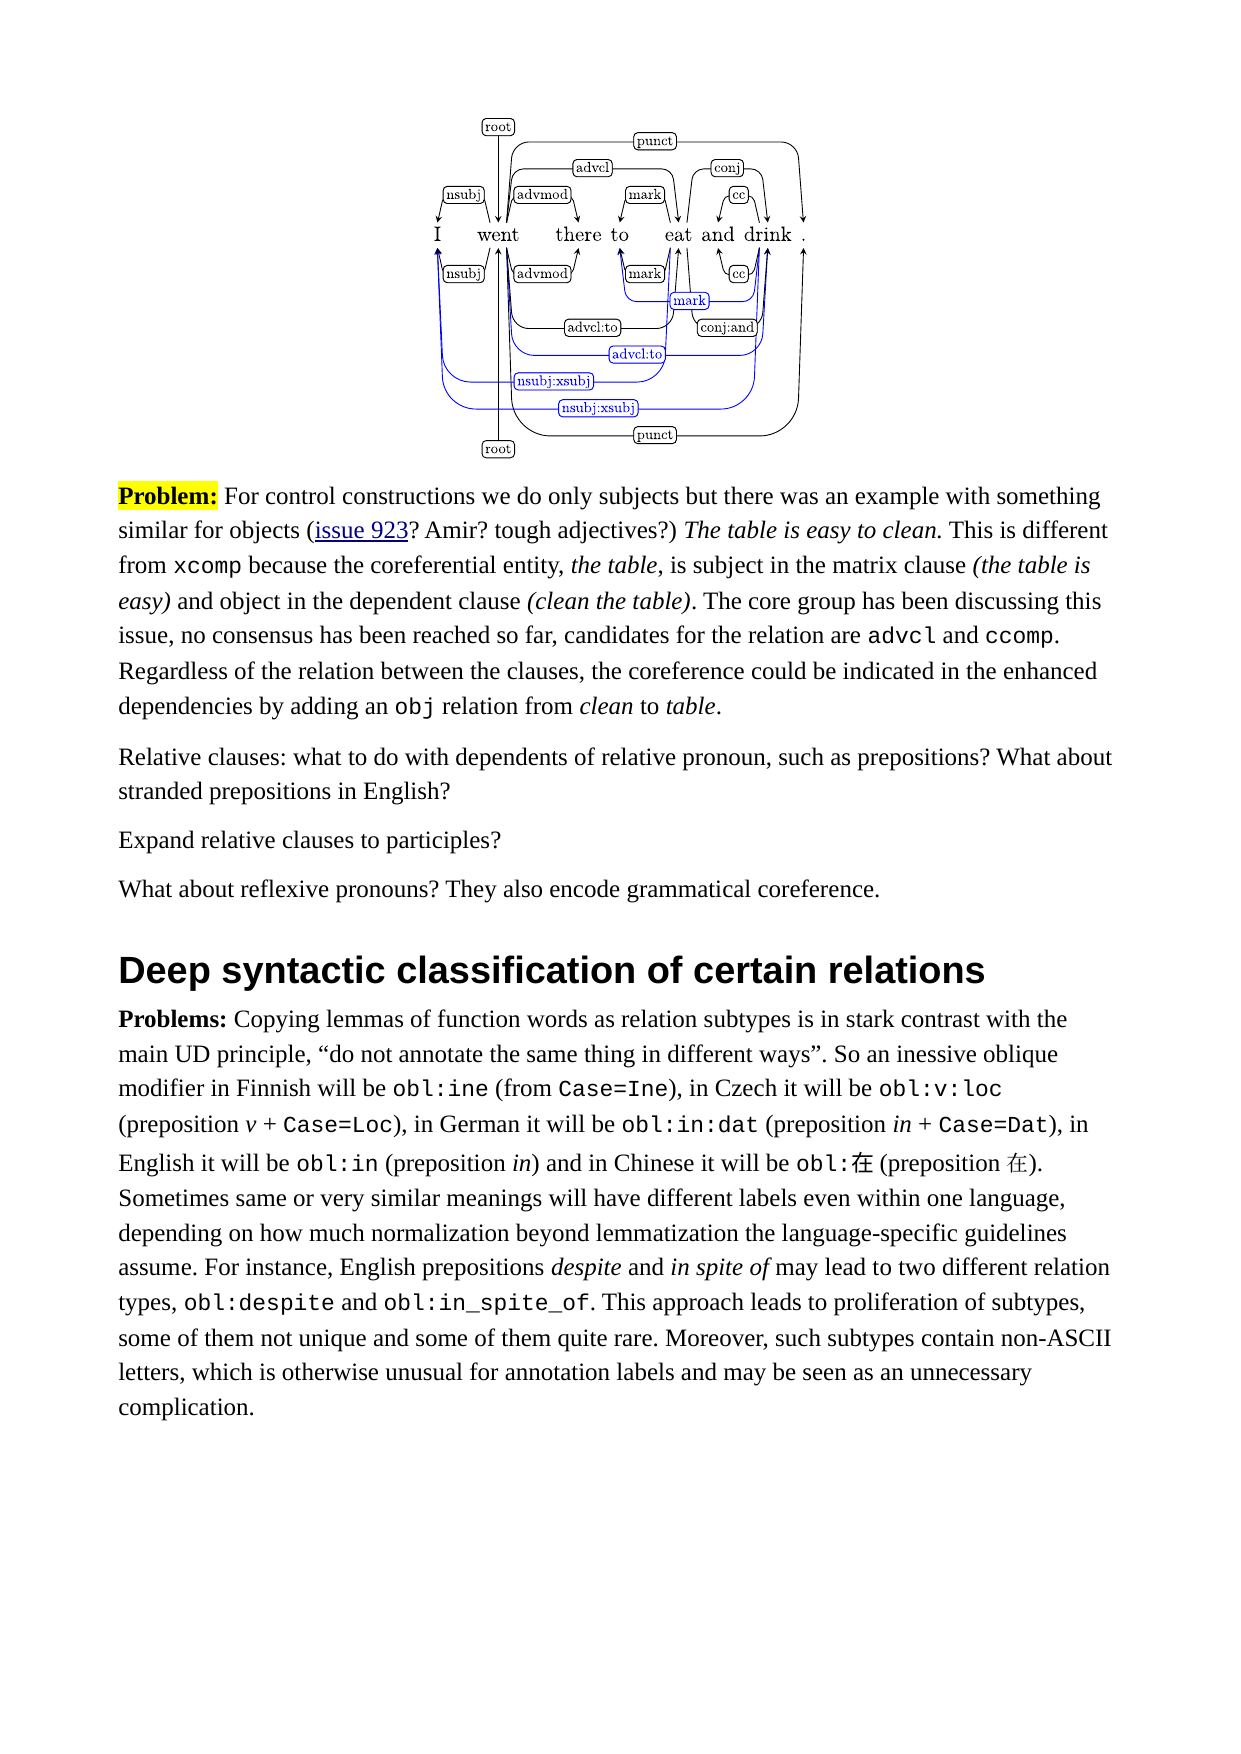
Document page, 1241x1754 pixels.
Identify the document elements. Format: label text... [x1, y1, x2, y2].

text What about reflexive pronouns? They also encode grammatical coreference. [118, 874, 1122, 903]
text Relative clauses: what to do with dependents of relative pronoun, such as prepositions? What about stranded prepositions in English? [118, 742, 1122, 805]
text Problem: For control constructions we do only subjects but there was an example with something similar for objects (issue 923? Amir? tough adjectives?) The table is easy to clean. This is different from xcomp because the coreferential entity, the table, is subject in the matrix clause (the table is easy) and object in the dependent clause (clean the table). The core group has been discussing this issue, no consensus has been reached so far, candidates for the relation are advcl and ccomp. Regardless of the relation between the clauses, the coreference could be indicated in the enhanced dependencies by adding an obj relation from clean to table. [118, 481, 1122, 721]
text Expand relative clauses to participles? [118, 825, 1122, 854]
subtitle Deep syntactic classification of certain relations [118, 948, 1122, 992]
text Problems: Copying lemmas of function words as relation subtypes is in stark contrast with the main UD principle, “do not annotate the same thing in different ways”. So an inessive oblique modifier in Finnish will be obl:ine (from Case=Ine), in Czech it will be obl:v:loc (preposition v + Case=Loc), in German it will be obl:in:dat (preposition in + Case=Dat), in English it will be obl:in (preposition in) and in Chinese it will be obl:在 (preposition 在). Sometimes same or very similar meanings will have different labels even within one language, depending on how much normalization beyond lemmatization the language-specific guidelines assume. For instance, English prepositions despite and in spite of may lead to two different relation types, obl:despite and obl:in_spite_of. This approach leads to proliferation of subtypes, some of them not unique and some of them quite rare. Moreover, such subtypes contain non-ASCII letters, which is otherwise unusual for annotation labels and may be seen as an unnecessary complication. [118, 1004, 1122, 1421]
